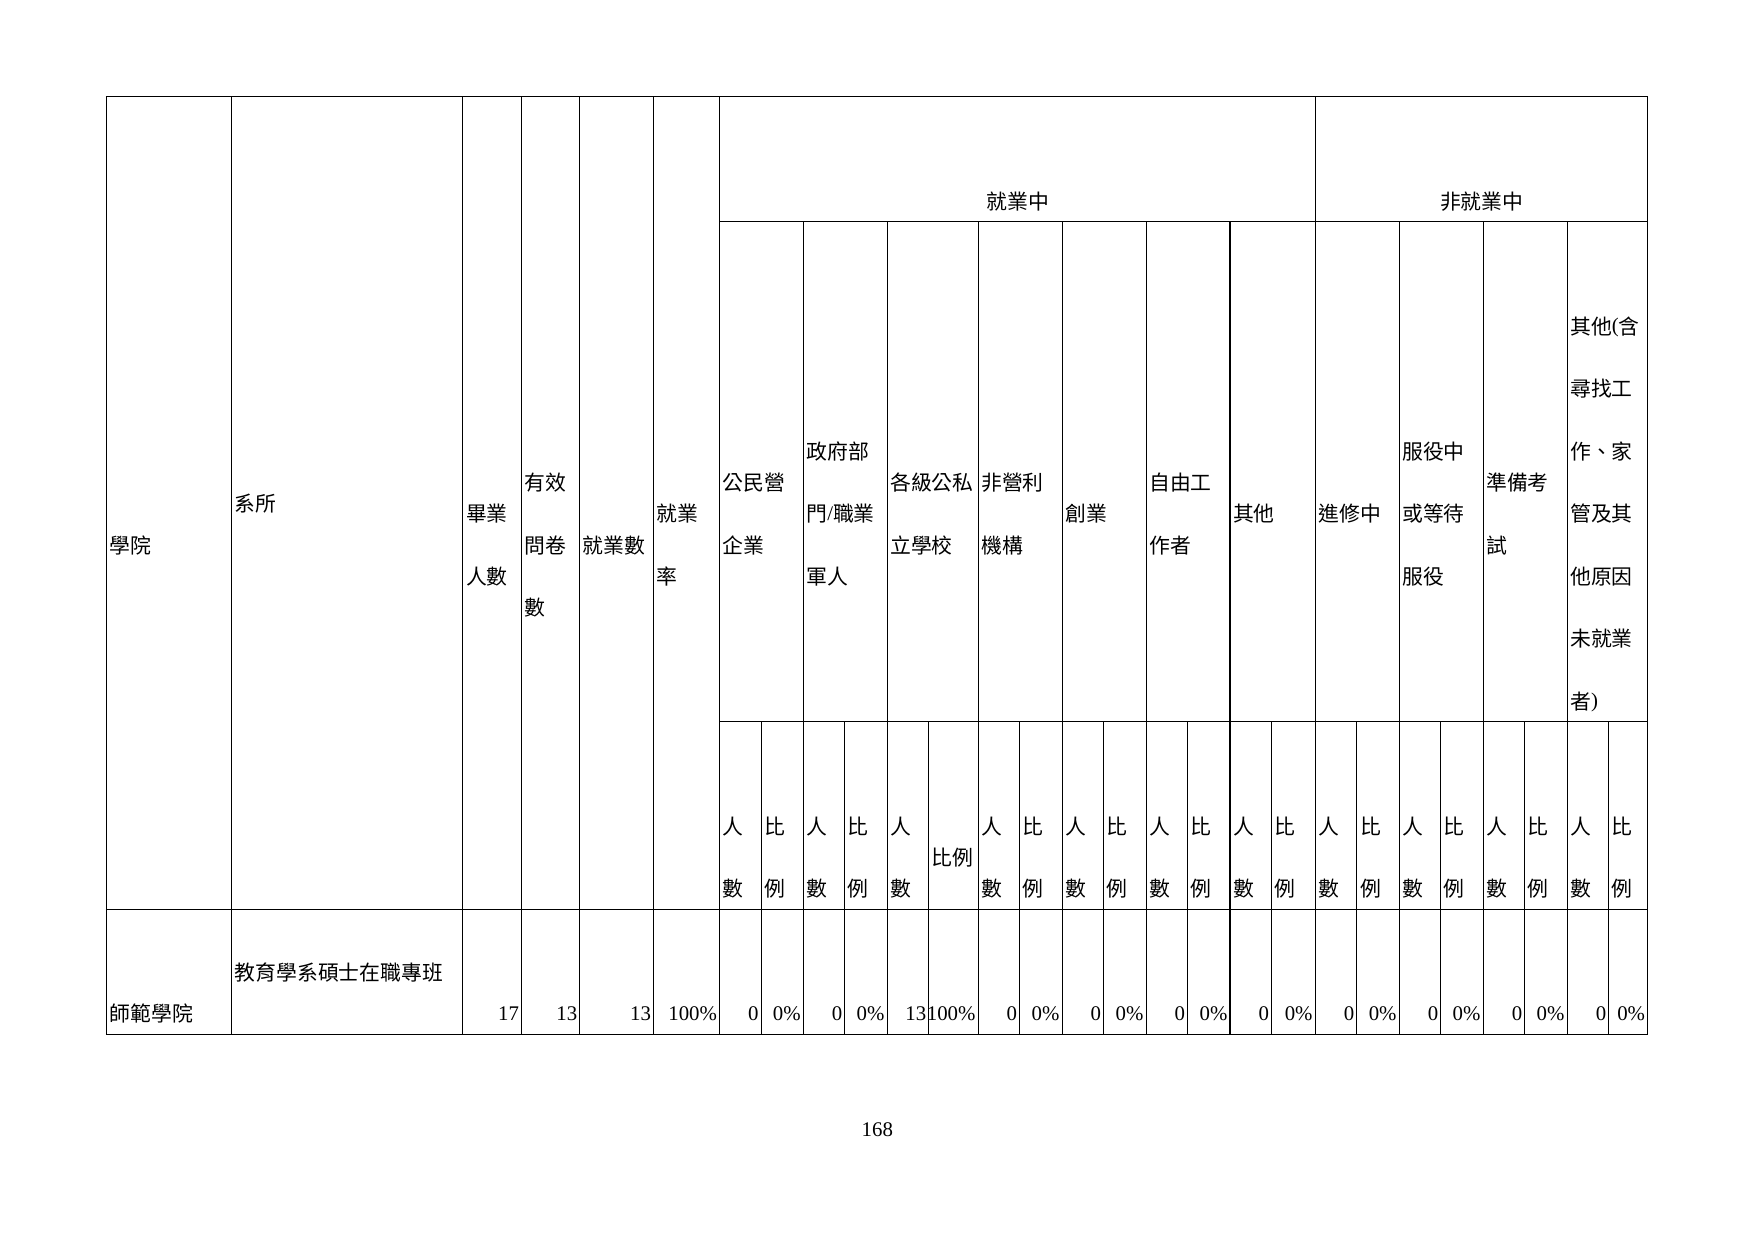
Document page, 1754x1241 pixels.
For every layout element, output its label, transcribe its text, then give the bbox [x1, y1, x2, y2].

table_cell 人數 [804, 722, 844, 908]
table_cell 服役中或等待服役 [1400, 222, 1483, 721]
table_cell 0 [1231, 910, 1271, 1033]
table_cell 0% [845, 910, 887, 1033]
table_cell 人數 [979, 722, 1019, 908]
table_cell 0 [1063, 910, 1103, 1033]
table_cell 人數 [1316, 722, 1356, 908]
table_cell 準備考試 [1484, 222, 1567, 721]
table_cell 0% [762, 910, 803, 1033]
table_cell 比例 [1188, 722, 1229, 908]
table_cell 17 [463, 910, 521, 1033]
table_cell 0 [1484, 910, 1524, 1033]
table_header 就業率 [654, 97, 719, 908]
table_cell 人數 [1147, 722, 1187, 908]
table_cell 各級公私立學校 [888, 222, 978, 721]
table_cell 非營利機構 [979, 222, 1062, 721]
table_cell 0% [1020, 910, 1062, 1033]
table_cell 人數 [1400, 722, 1440, 908]
table_cell 比例 [845, 722, 887, 908]
table_cell 進修中 [1316, 222, 1399, 721]
table_cell 0 [1568, 910, 1608, 1033]
table_cell 公民營企業 [720, 222, 803, 721]
table_header 非就業中 [1316, 97, 1647, 221]
table_cell 教育學系碩士在職專班 [232, 910, 462, 1033]
table_cell 13 [580, 910, 653, 1033]
table_cell 13 [888, 910, 928, 1033]
table_header 就業中 [720, 97, 1315, 221]
table_cell 100% [654, 910, 719, 1033]
table_cell 0% [1357, 910, 1399, 1033]
table_cell 0 [1316, 910, 1356, 1033]
table_cell 比例 [762, 722, 803, 908]
table_cell 100% [929, 910, 978, 1033]
table_cell 人數 [1484, 722, 1524, 908]
table_cell 0 [804, 910, 844, 1033]
table_cell 政府部門/職業軍人 [804, 222, 887, 721]
table_cell 人數 [1063, 722, 1103, 908]
table_cell 師範學院 [107, 910, 231, 1033]
table_cell 人數 [720, 722, 761, 908]
table_cell 人數 [1231, 722, 1271, 908]
table_cell 自由工作者 [1147, 222, 1229, 721]
table_cell 0 [1147, 910, 1187, 1033]
table_cell 0% [1272, 910, 1315, 1033]
table_cell 比例 [1104, 722, 1146, 908]
table_cell 0 [720, 910, 761, 1033]
table_cell 0% [1188, 910, 1229, 1033]
table_cell 0% [1609, 910, 1647, 1033]
table_cell 其他 [1231, 222, 1315, 721]
table_header 畢業人數 [463, 97, 521, 908]
table_cell 0% [1525, 910, 1567, 1033]
table_header 系所 [232, 97, 462, 908]
table_cell 比例 [929, 722, 978, 908]
table_cell 比例 [1020, 722, 1062, 908]
table_header 就業數 [580, 97, 653, 908]
table_cell 其他(含尋找工作、家管及其他原因未就業者) [1568, 222, 1647, 721]
table_cell 0% [1441, 910, 1483, 1033]
table_cell 比例 [1357, 722, 1399, 908]
table_cell 比例 [1609, 722, 1647, 908]
table_cell 比例 [1525, 722, 1567, 908]
table_header 學院 [107, 97, 231, 908]
table_cell 13 [522, 910, 579, 1033]
table_cell 比例 [1272, 722, 1315, 908]
table_header 有效問卷數 [522, 97, 579, 908]
table_cell 人數 [888, 722, 928, 908]
table_cell 比例 [1441, 722, 1483, 908]
table_cell 創業 [1063, 222, 1146, 721]
table_cell 0% [1104, 910, 1146, 1033]
table_cell 0 [1400, 910, 1440, 1033]
table_cell 人數 [1568, 722, 1608, 908]
table_cell 0 [979, 910, 1019, 1033]
